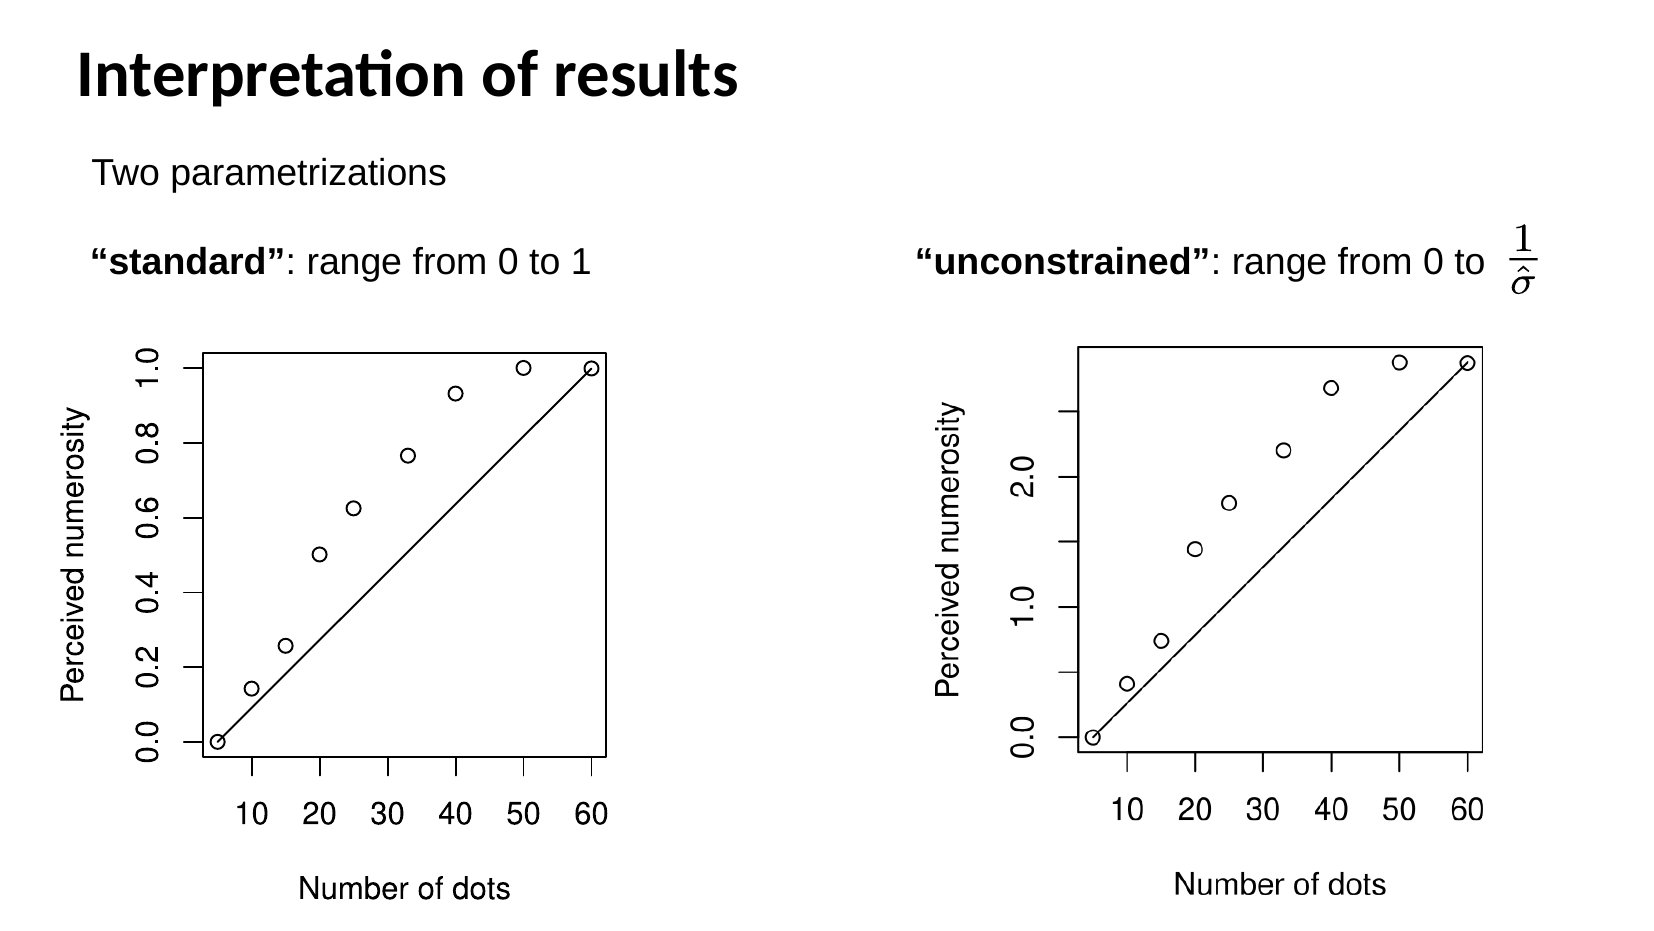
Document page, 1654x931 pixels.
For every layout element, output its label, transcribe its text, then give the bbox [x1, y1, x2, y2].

text_box “unconstrained”: range from 0 to [900, 232, 1613, 308]
text_box [1509, 224, 1538, 295]
title Interpretation of results [76, 1, 1565, 158]
text_box “standard”: range from 0 to 1 [75, 232, 638, 290]
picture [935, 346, 1483, 895]
text_box Two parametrizations [76, 144, 640, 289]
picture [59, 347, 609, 901]
